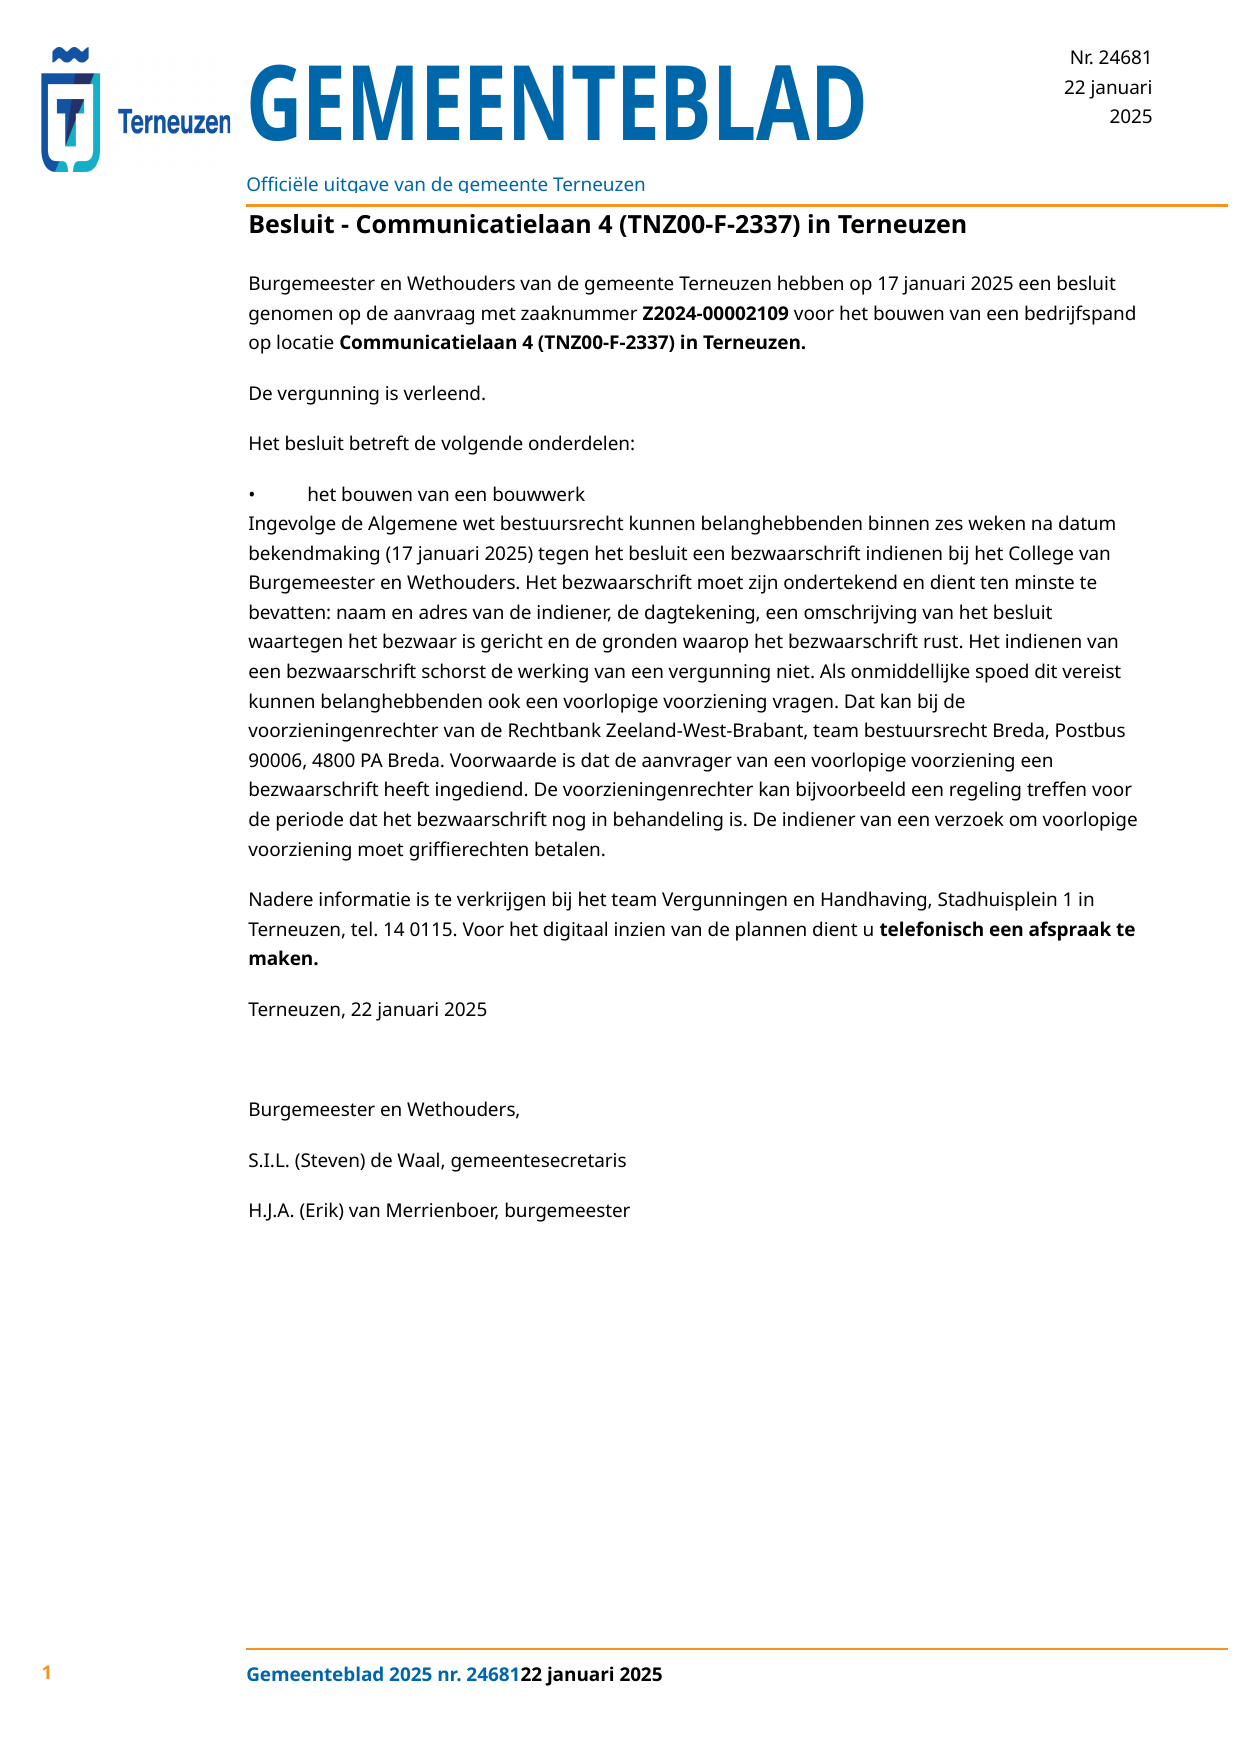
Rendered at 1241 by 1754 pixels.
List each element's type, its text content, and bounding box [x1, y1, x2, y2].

text Burgemeester en Wethouders van de gemeente Terneuzen hebben op 17 januari 2025 een besluit genomen op de aanvraag met zaaknummer Z2024-00002109 voor het bouwen van een bedrijfspand op locatie Communicatielaan 4 (TNZ00-F-2337) in Terneuzen. [248, 270, 1152, 355]
picture [41, 47, 231, 172]
list het bouwen van een bouwwerk [248, 481, 1152, 506]
text Burgemeester en Wethouders, [248, 1097, 1152, 1122]
text Besluit - Communicatielaan 4 (TNZ00-F-2337) in Terneuzen [248, 207, 1152, 241]
text S.I.L. (Steven) de Waal, gemeentesecretaris [248, 1147, 1152, 1173]
text Het besluit betreft de volgende onderdelen: [248, 430, 1152, 456]
text H.J.A. (Erik) van Merrienboer, burgemeester [248, 1197, 1152, 1223]
text Terneuzen, 22 januari 2025 [248, 996, 1152, 1021]
text De vergunning is verleend. [248, 380, 1152, 406]
text Ingevolge de Algemene wet bestuursrecht kunnen belanghebbenden binnen zes weken na datum bekendmaking (17 januari 2025) tegen het besluit een bezwaarschrift indienen bij het College van Burgemeester en Wethouders. Het bezwaarschrift moet zijn ondertekend en dient ten minste te bevatten: naam en adres van de indiener, de dagtekening, een omschrijving van het besluit waartegen het bezwaar is gericht en de gronden waarop het bezwaarschrift rust. Het indienen van een bezwaarschrift schorst de werking van een vergunning niet. Als onmiddellijke spoed dit vereist kunnen belanghebbenden ook een voorlopige voorziening vragen. Dat kan bij de voorzieningenrechter van de Rechtbank Zeeland-West-Brabant, team bestuursrecht Breda, Postbus 90006, 4800 PA Breda. Voorwaarde is dat de aanvrager van een voorlopige voorziening een bezwaarschrift heeft ingediend. De voorzieningenrechter kan bijvoorbeeld een regeling treffen voor de periode dat het bezwaarschrift nog in behandeling is. De indiener van een verzoek om voorlopige voorziening moet griffierechten betalen. [248, 510, 1152, 861]
text Nadere informatie is te verkrijgen bij het team Vergunningen en Handhaving, Stadhuisplein 1 in Terneuzen, tel. 14 0115. Voor het digitaal inzien van de plannen dient u telefonisch een afspraak te maken. [248, 886, 1152, 971]
